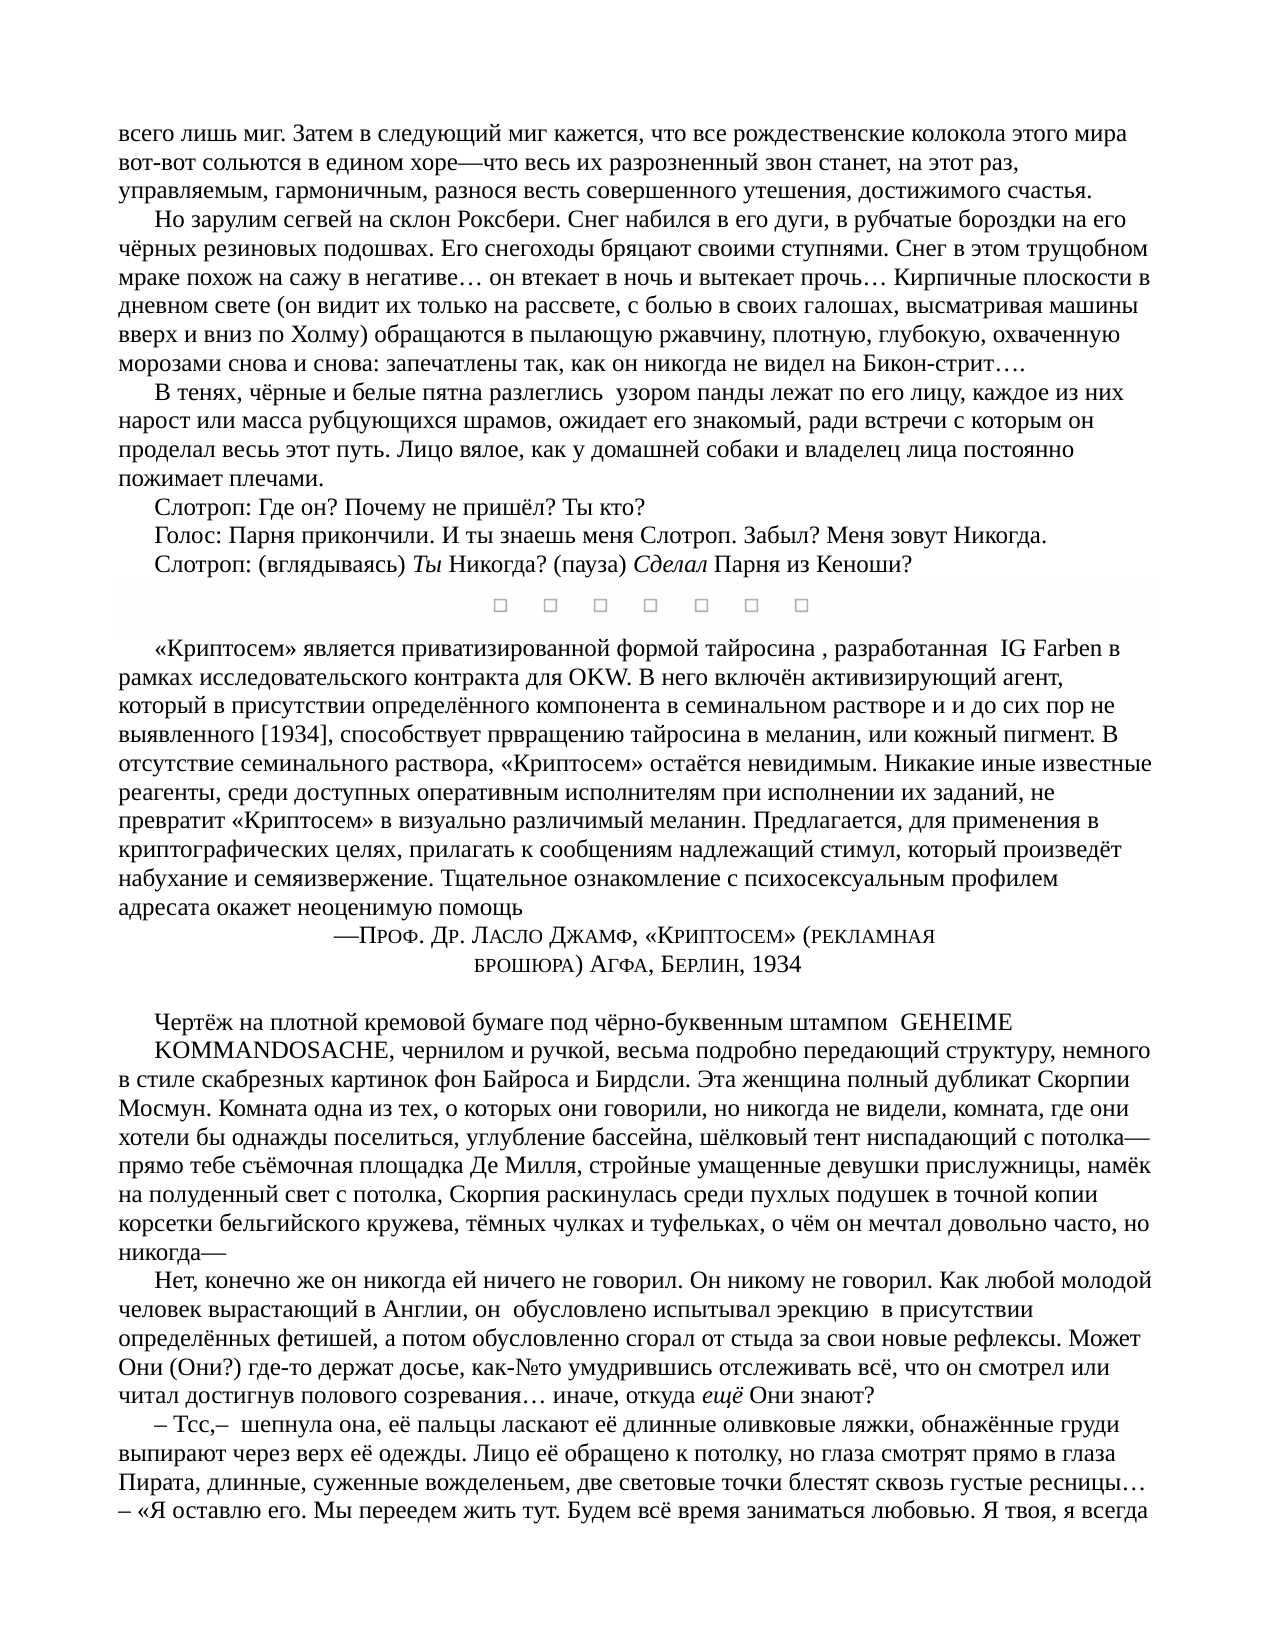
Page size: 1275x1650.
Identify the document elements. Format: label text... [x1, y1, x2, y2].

text Но зарулим сегвей на склон Роксбери. Снег набился в его дуги, в рубчатые бороздки на его чёрных резиновых подошвах. Его снегоходы бряцают своими ступнями. Снег в этом трущобном мраке похож на сажу в негативе… он втекает в ночь и вытекает прочь… Кирпичные плоскости в дневном свете (он видит их только на рассвете, с болью в своих галошах, высматривая машины вверх и вниз по Холму) обращаются в пылающую ржавчину, плотную, глубокую, охваченную морозами снова и снова: запечатлены так, как он никогда не видел на Бикон-стрит…. [118, 204, 1157, 377]
text всего лишь миг. Затем в следующий миг кажется, что все рождественские колокола этого мира вот-вот сольются в едином хоре—что весь их разрозненный звон станет, на этот раз, управляемым, гармоничным, разнося весть совершенного утешения, достижимого счастья. [118, 118, 1157, 204]
text – Тсс,– шепнула она, её пальцы ласкают её длинные оливковые ляжки, обнажённые груди выпирают через верх её одежды. Лицо её обращено к потолку, но глаза смотрят прямо в глаза Пирата, длинные, суженные вожделеньем, две световые точки блестят сквозь густые ресницы… – «Я оставлю его. Мы переедем жить тут. Будем всё время заниматься любовью. Я твоя, я всегда [118, 1409, 1157, 1524]
text —Проф. Др. Ласло Джамф, «Криптосем» (рекламная [118, 921, 1157, 949]
text Слотроп: Где он? Почему не пришёл? Ты кто? [118, 492, 1157, 521]
picture [118, 578, 1157, 633]
text В тенях, чёрные и белые пятна разлеглись узором панды лежат по его лицу, каждое из них нарост или масса рубцующихся шрамов, ожидает его знакомый, ради встречи с которым он проделал весьь этот путь. Лицо вялое, как у домашней собаки и владелец лица постоянно пожимает плечами. [118, 377, 1157, 492]
text «Криптосем» является приватизированной формой тайросина , разработанная IG Farben в рамках исследовательского контракта для OKW. В него включён активизирующий агент, который в присутствии определённого компонента в семинальном растворе и и до сих пор не выявленного [1934], способствует првращению тайросина в меланин, или кожный пигмент. В отсутствие семинального раствора, «Криптосем» остаётся невидимым. Никакие иные известные реагенты, среди доступных оперативным исполнителям при исполнении их заданий, не превратит «Криптосем» в визуально различимый меланин. Предлагается, для применения в криптографических целях, прилагать к сообщениям надлежащий стимул, который произведёт набухание и семяизвержение. Тщательное ознакомление с психосексуальным профилем адресата окажет неоценимую помощь [118, 633, 1157, 921]
text Голос: Парня прикончили. И ты знаешь меня Слотроп. Забыл? Меня зовут Никогда. [118, 521, 1157, 549]
text Чертёж на плотной кремовой бумаге под чёрно-буквенным штампом GEHEIME [118, 1007, 1157, 1036]
text Слотроп: (вглядываясь) Ты Никогда? (пауза) Сделал Парня из Кеноши? [118, 549, 1157, 578]
text KOMMANDOSACHE, чернилом и ручкой, весьма подробно передающий структуру, немного в стиле скабрезных картинок фон Байроса и Бирдсли. Эта женщина полный дубликат Скорпии Мосмун. Комната одна из тех, о которых они говорили, но никогда не видели, комната, где они хотели бы однажды поселиться, углубление бассейна, шёлковый тент ниспадающий с потолка—прямо тебе съёмочная площадка Де Милля, стройные умащенные девушки прислужницы, намёк на полуденный свет с потолка, Скорпия раскинулась среди пухлых подушек в точной копии корсетки бельгийского кружева, тёмных чулках и туфельках, о чём он мечтал довольно часто, но никогда— [118, 1036, 1157, 1266]
text брошюра) Агфа, Берлин, 1934 [118, 949, 1157, 978]
text Нет, конечно же он никогда ей ничего не говорил. Он никому не говорил. Как любой молодой человек вырастающий в Англии, он обусловлено испытывал эрекцию в присутствии определённых фетишей, а потом обусловленно сгорал от стыда за свои новые рефлексы. Может Они (Они?) где-то держат досье, как-№то умудрившись отслеживать всё, что он смотрел или читал достигнув полового созревания… иначе, откуда ещё Они знают? [118, 1266, 1157, 1409]
